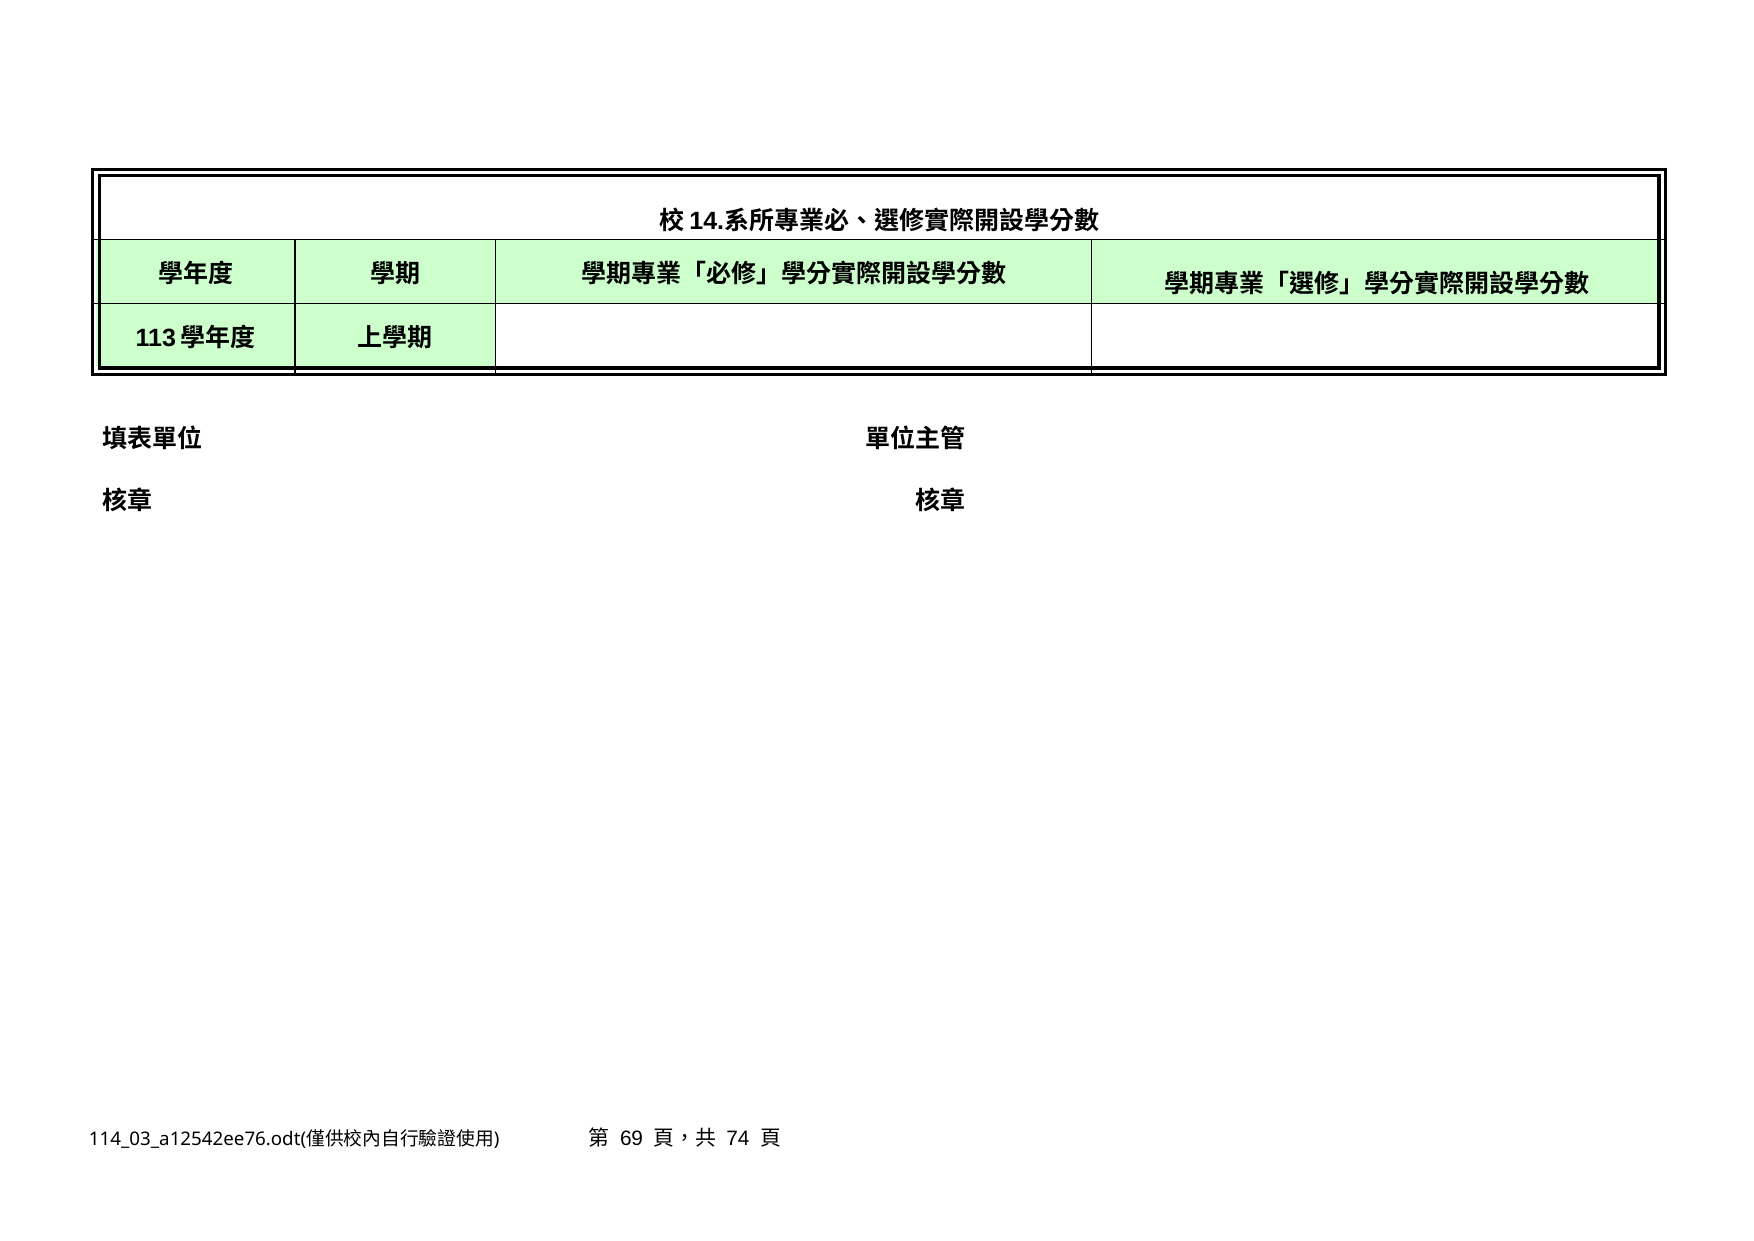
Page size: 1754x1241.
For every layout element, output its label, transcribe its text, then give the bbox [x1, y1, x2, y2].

table_cell [1092, 304, 1657, 366]
table_cell 學期 [296, 240, 495, 303]
table_cell 上學期 [296, 304, 495, 366]
table_cell 學期專業「必修」學分實際開設學分數 [496, 240, 1091, 303]
text 填表單位 單位主管 [89, 394, 1665, 457]
text 核章 核章 [89, 457, 1665, 519]
table_cell [496, 304, 1091, 366]
table_header 校14.系所專業必、選修實際開設學分數 [96, 171, 1662, 239]
table_cell 113學年度 [101, 304, 294, 366]
table_cell 學年度 [101, 240, 294, 303]
table_cell 學期專業「選修」學分實際開設學分數 [1092, 240, 1657, 303]
